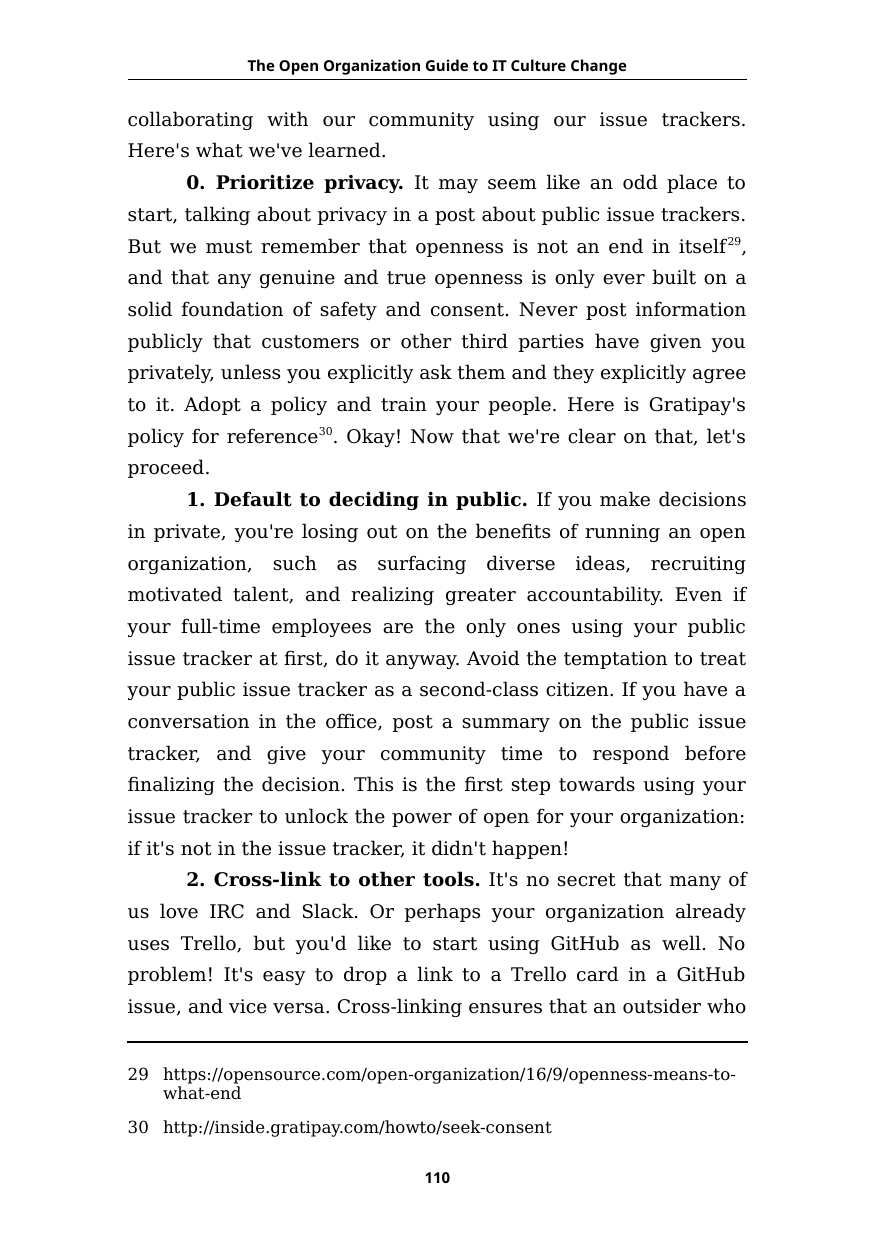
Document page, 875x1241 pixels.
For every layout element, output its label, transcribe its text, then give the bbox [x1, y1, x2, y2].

text collaborating with our community using our issue trackers. Here's what we've learned. [127, 109, 747, 162]
text https://opensource.com/open-organization/16/9/openness-means-to-what-end [127, 1064, 747, 1103]
text http://inside.gratipay.com/howto/seek-consent [127, 1118, 747, 1138]
text 0. Prioritize privacy. It may seem like an odd place to start, talking about privacy in a post about public issue trackers. But we must remember that openness is not an end in itself, and that any genuine and true openness is only ever built on a solid foundation of safety and consent. Never post information publicly that customers or other third parties have given you privately, unless you explicitly ask them and they explicitly agree to it. Adopt a policy and train your people. Here is Gratipay's policy for reference. Okay! Now that we're clear on that, let's proceed. [127, 172, 747, 479]
text 2. Cross-link to other tools. It's no secret that many of us love IRC and Slack. Or perhaps your organization already uses Trello, but you'd like to start using GitHub as well. No problem! It's easy to drop a link to a Trello card in a GitHub issue, and vice versa. Cross-linking ensures that an outsider who [127, 869, 747, 1018]
text 1. Default to deciding in public. If you make decisions in private, you're losing out on the benefits of running an open organization, such as surfacing diverse ideas, recruiting motivated talent, and realizing greater accountability. Even if your full-time employees are the only ones using your public issue tracker at first, do it anyway. Avoid the temptation to treat your public issue tracker as a second-class citizen. If you have a conversation in the office, post a summary on the public issue tracker, and give your community time to respond before finalizing the decision. This is the first step towards using your issue tracker to unlock the power of open for your organization: if it's not in the issue tracker, it didn't happen! [127, 489, 747, 859]
